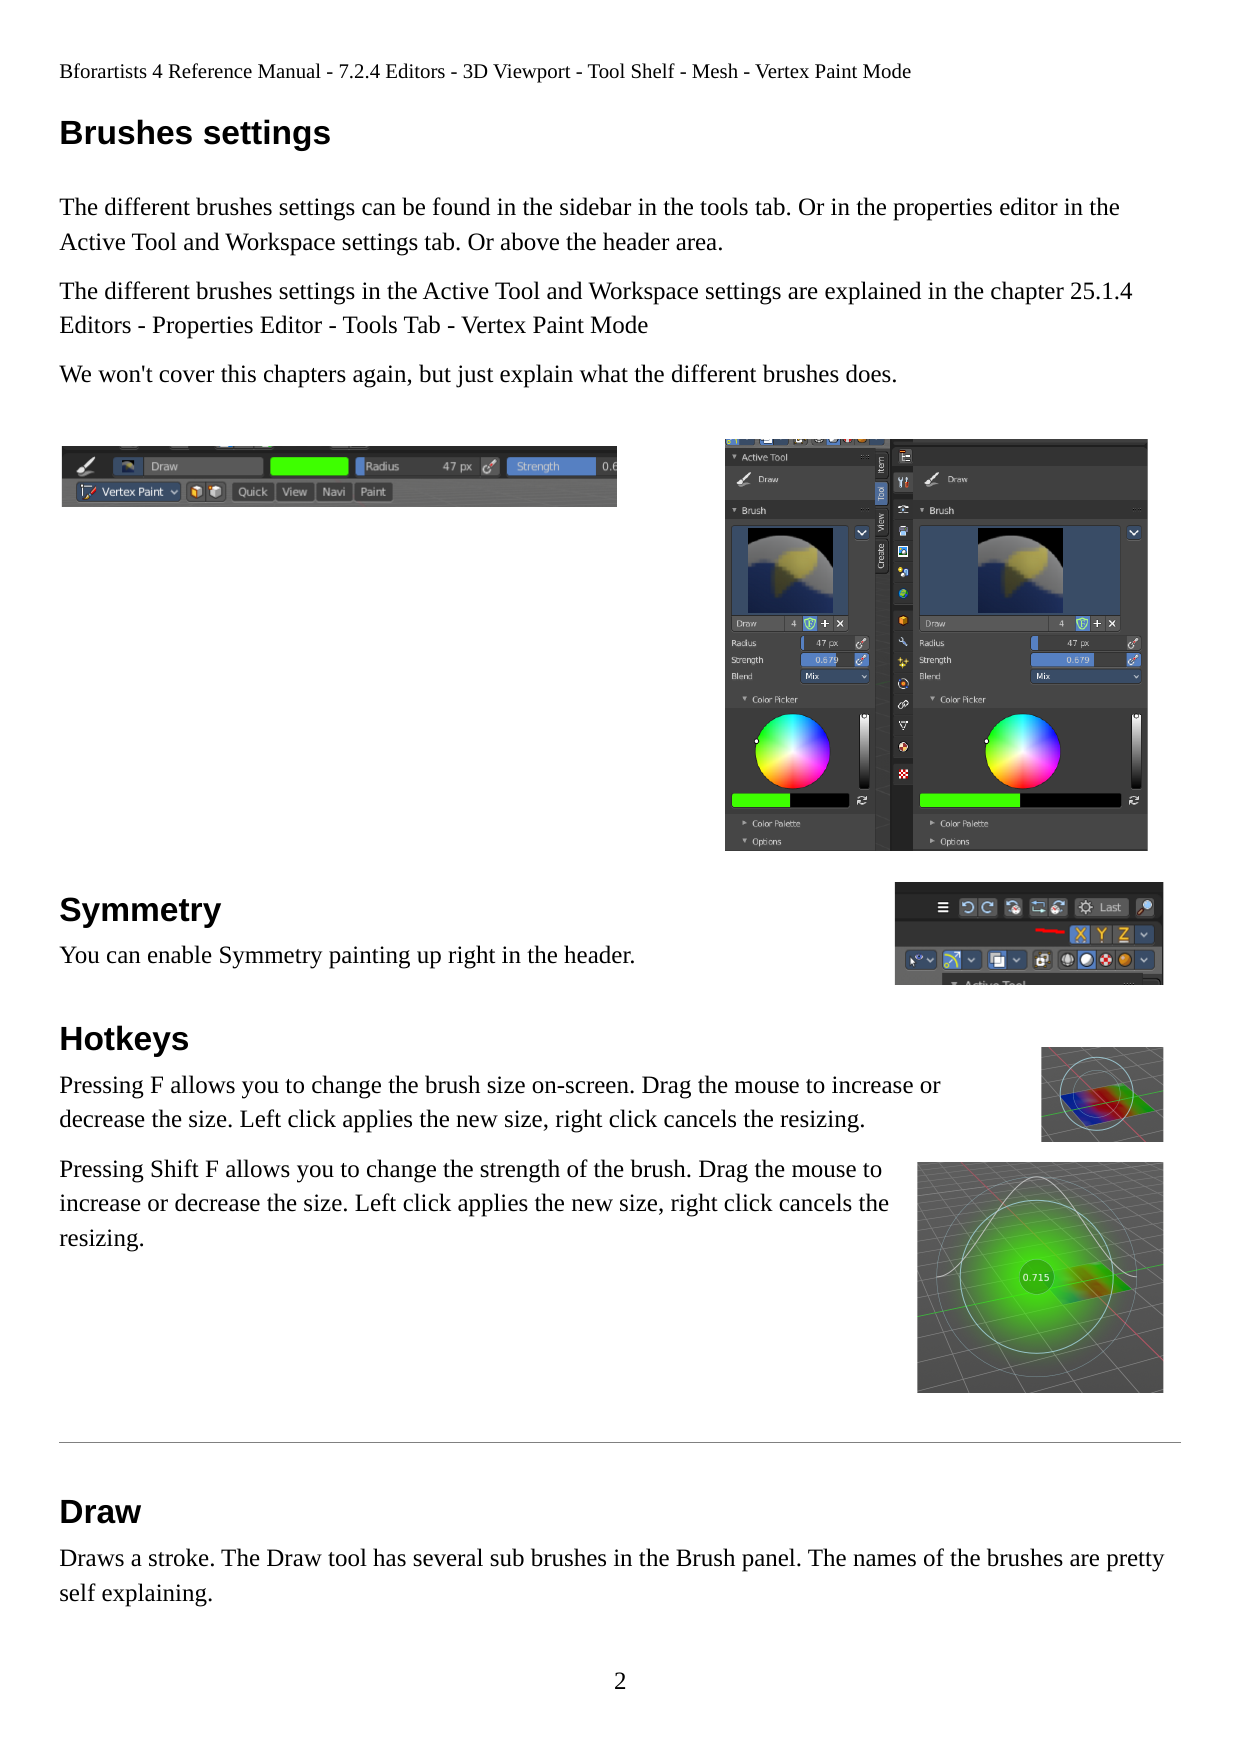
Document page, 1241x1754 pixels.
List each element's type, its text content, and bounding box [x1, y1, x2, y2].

text Pressing Shift F allows you to change the strength of the brush. Drag the mouse to increase or decrease the size. Left click applies the new size, right click cancels the resizing. [59, 1154, 1181, 1251]
subtitle Draw [59, 1492, 1181, 1531]
picture [61, 446, 617, 507]
picture [1041, 1047, 1164, 1142]
text The different brushes settings in the Active Tool and Workspace settings are explained in the chapter 25.1.4 Editors - Properties Editor - Tools Tab - Vertex Paint Mode [59, 276, 1181, 339]
subtitle [1164, 889, 1181, 928]
picture [917, 1162, 1164, 1393]
subtitle Brushes settings [59, 113, 1181, 151]
text You can enable Symmetry painting up right in the header. [59, 941, 894, 969]
text Draws a stroke. The Draw tool has several sub brushes in the Brush panel. The names of the brushes are pretty self explaining. [59, 1543, 1181, 1607]
text The different brushes settings can be found in the sidebar in the tools tab. Or in the properties editor in the Active Tool and Workspace settings tab. Or above the header area. [59, 192, 1181, 256]
text Pressing F allows you to change the brush size on-screen. Drag the mouse to increase or decrease the size. Left click applies the new size, right click cancels the resizing. [59, 1070, 1041, 1133]
picture [894, 882, 1164, 985]
text We won't cover this chapters again, but just explain what the different brushes does. [59, 359, 1181, 388]
picture [725, 439, 1148, 851]
subtitle Symmetry [59, 889, 894, 928]
subtitle Hotkeys [59, 1019, 1181, 1058]
